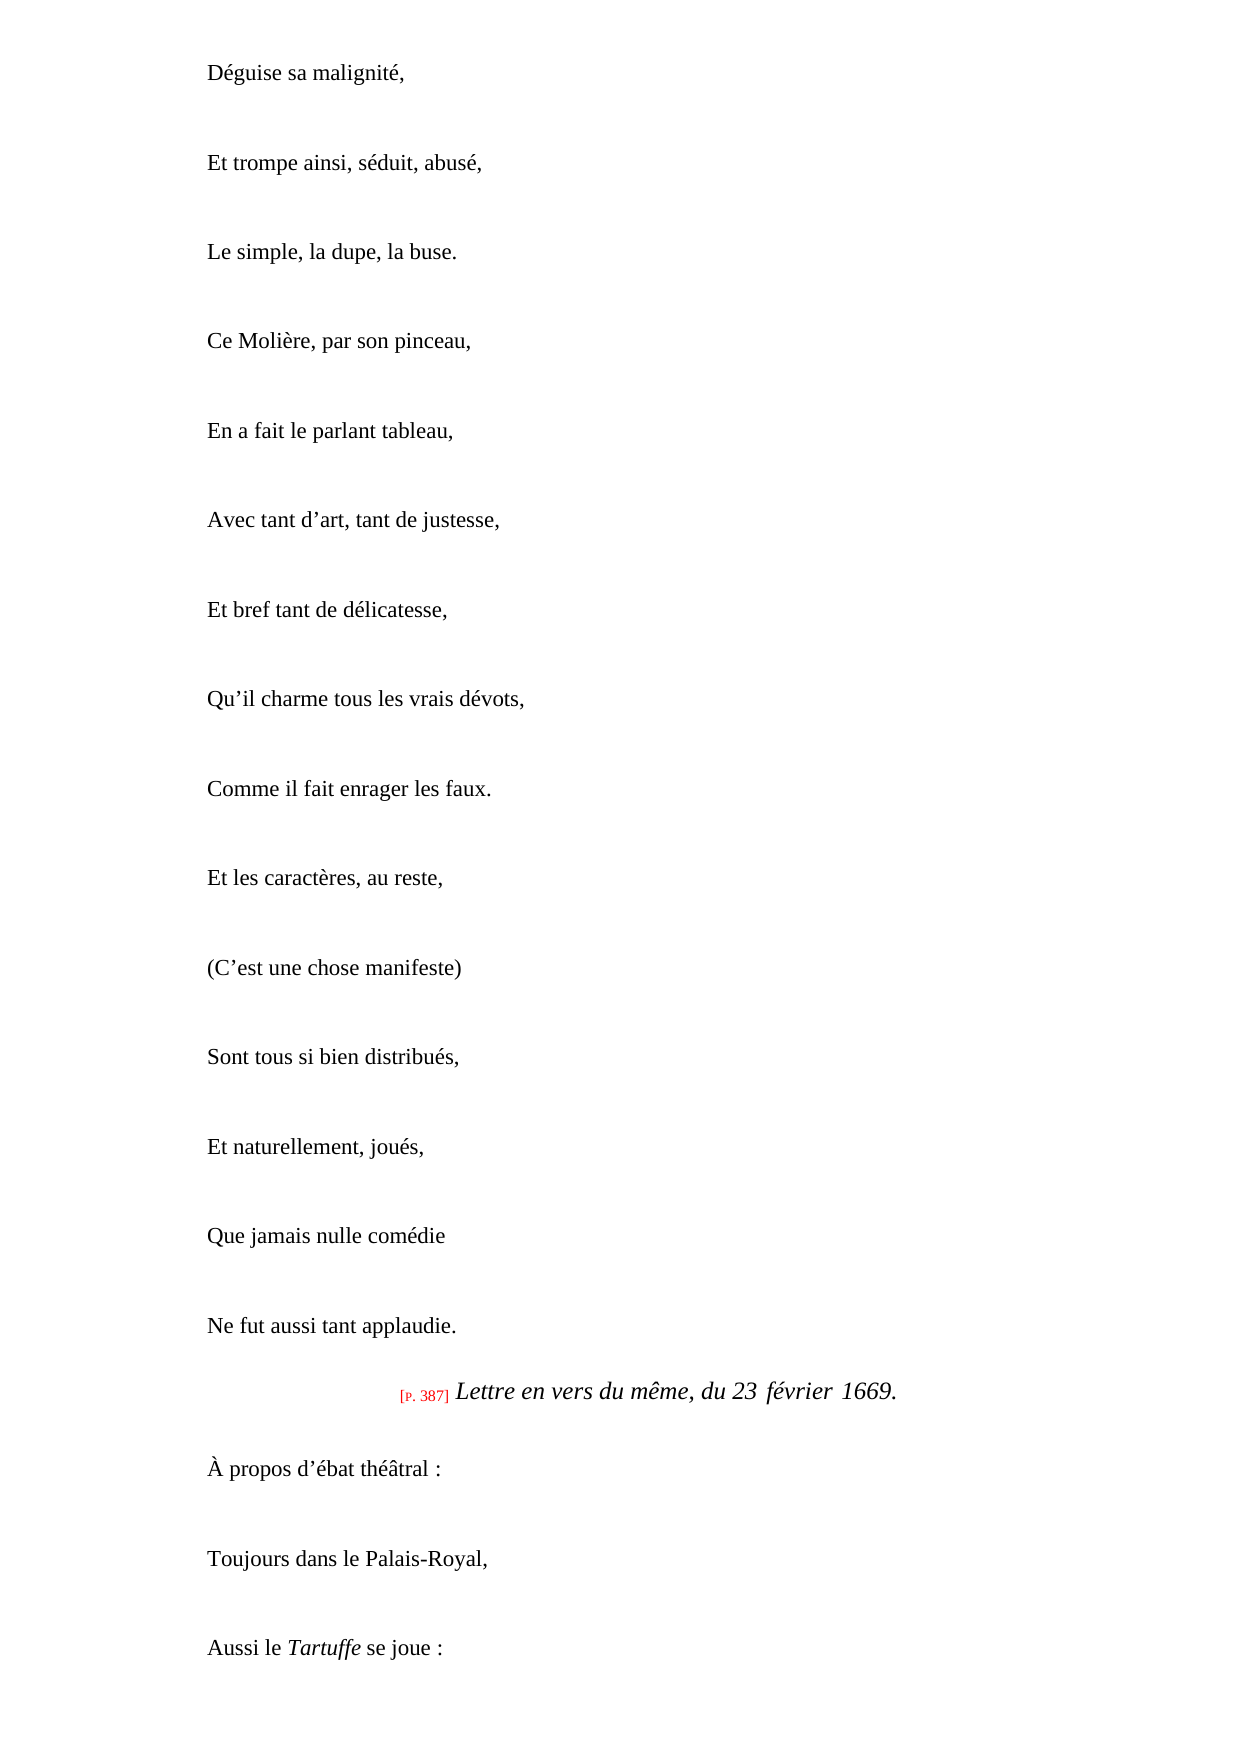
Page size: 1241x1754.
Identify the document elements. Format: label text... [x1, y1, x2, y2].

text Et les caractères, au reste, [207, 864, 1181, 891]
text Qu’il charme tous les vrais dévots, [207, 685, 1181, 712]
text Avec tant d’art, tant de justesse, [207, 506, 1181, 533]
text Ce Molière, par son pinceau, [207, 327, 1181, 354]
text Ne fut aussi tant applaudie. [207, 1312, 1181, 1338]
text Sont tous si bien distribués, [207, 1043, 1181, 1070]
text Que jamais nulle comédie [207, 1222, 1181, 1249]
text En a fait le parlant tableau, [207, 417, 1181, 443]
text Le simple, la dupe, la buse. [207, 238, 1181, 264]
text [p. 387] Lettre en vers du même, du 23 février 1669. [118, 1376, 1181, 1405]
text Déguise sa malignité, [207, 59, 1181, 85]
text Toujours dans le Palais-Royal, [207, 1544, 1181, 1571]
text Et naturellement, joués, [207, 1133, 1181, 1159]
text Et trompe ainsi, séduit, abusé, [207, 148, 1181, 175]
text Comme il fait enrager les faux. [207, 775, 1181, 801]
text À propos d’ébat théâtral : [207, 1455, 1181, 1481]
text Aussi le Tartuffe se joue : [207, 1634, 1181, 1660]
text (C’est une chose manifeste) [207, 954, 1181, 980]
text Et bref tant de délicatesse, [207, 596, 1181, 622]
